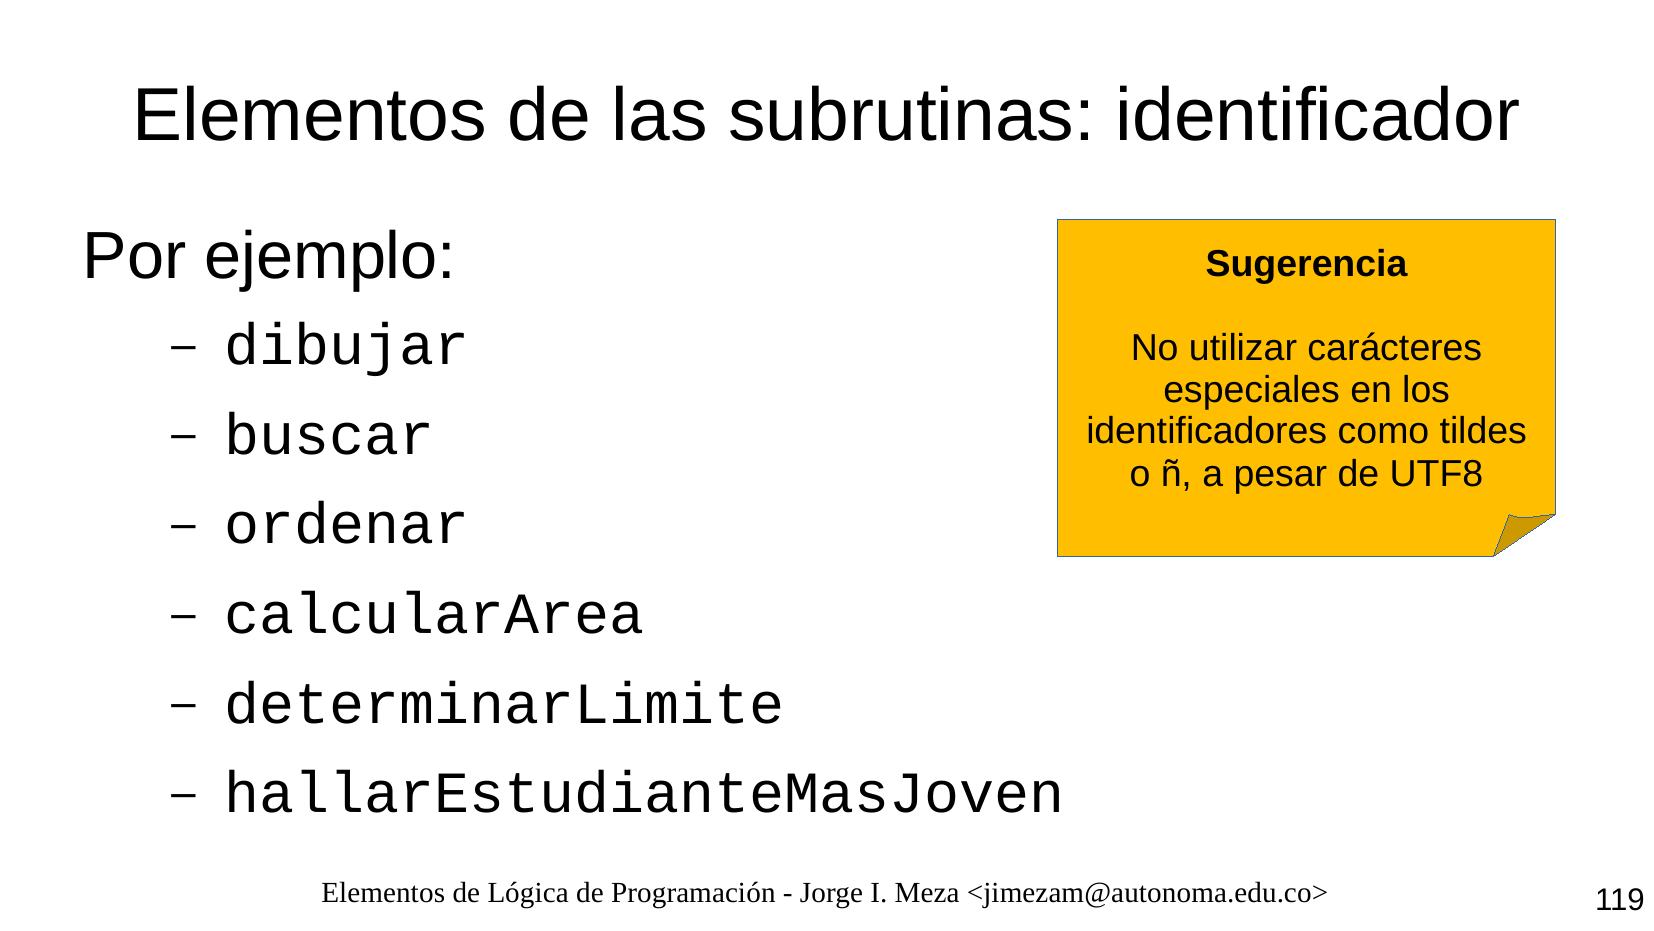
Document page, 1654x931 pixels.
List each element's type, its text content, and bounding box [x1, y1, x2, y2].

title Elementos de las subrutinas: identificador [82, 37, 1571, 193]
list Por ejemplo: dibujar buscar ordenar calcularArea determinarLimite hallarEstudianteMasJoven [82, 217, 1571, 863]
text_box Sugerencia No utilizar carácteres especiales en los identificadores como tildes o ñ, a pesar de UTF8 [1057, 219, 1556, 557]
